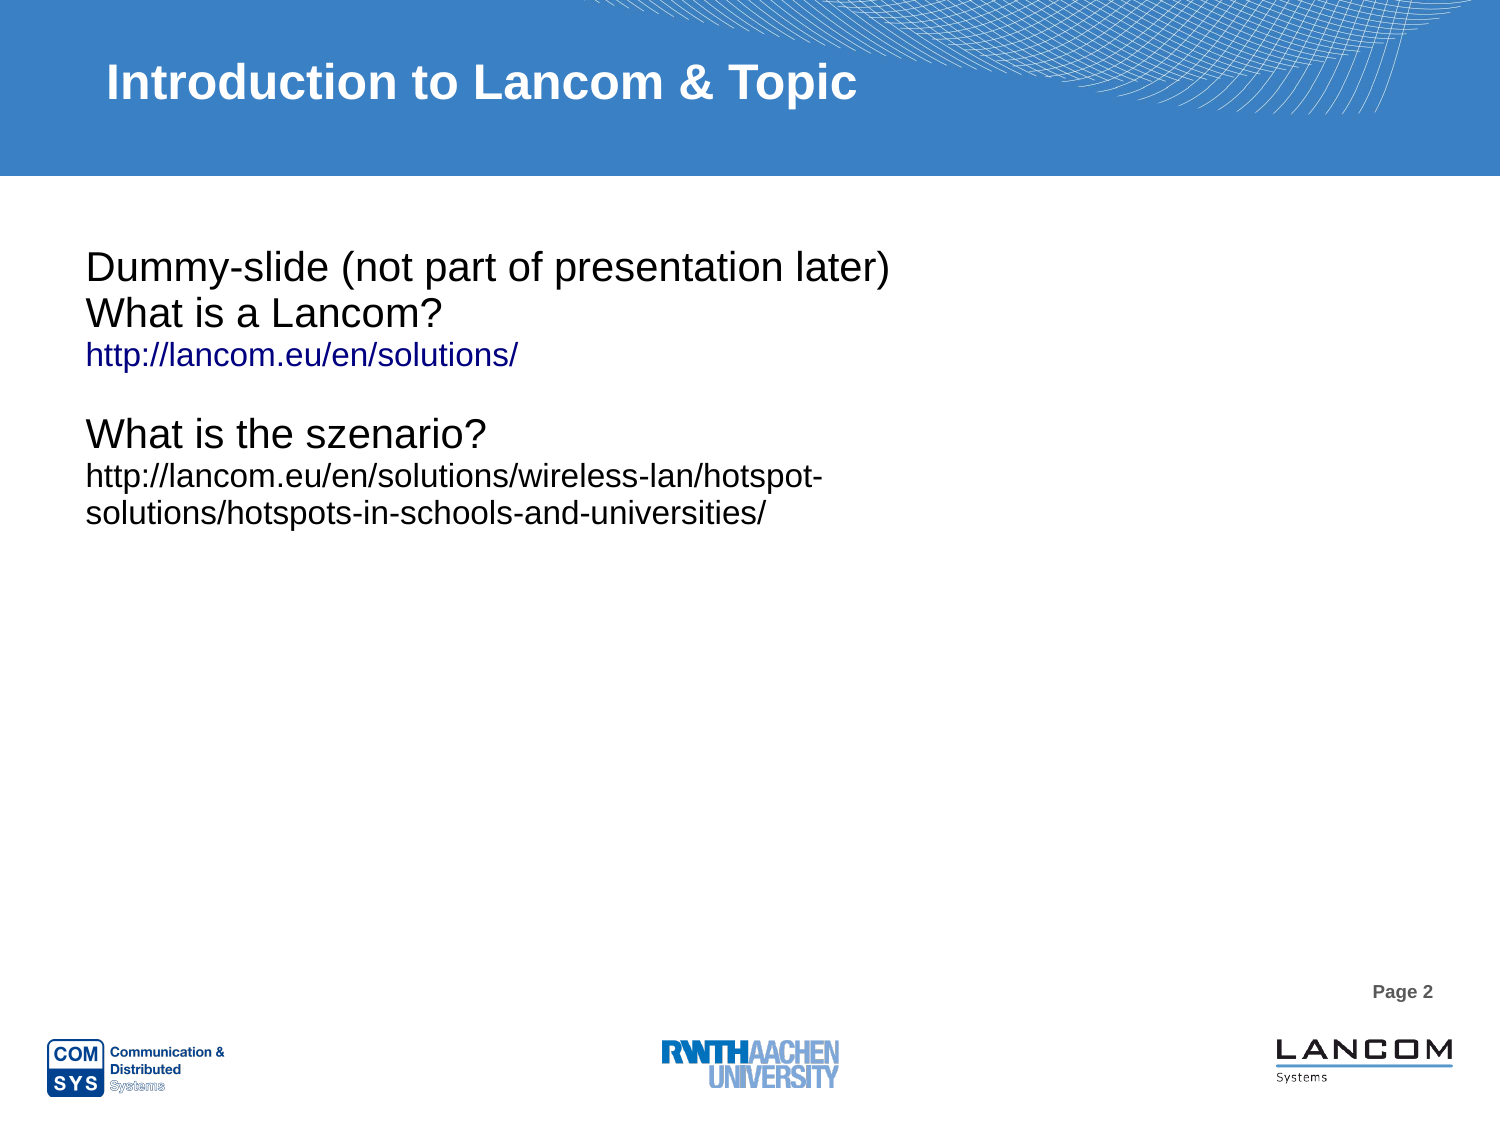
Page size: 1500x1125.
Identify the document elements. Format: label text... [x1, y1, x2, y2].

text_box Dummy-slide (not part of presentation later) What is a Lancom? http://lancom.eu/en/solutions/ What is the szenario? http://lancom.eu/en/solutions/wireless-lan/hotspot-solutions/hotspots-in-schools-and-universities/ [70, 236, 934, 539]
picture [1275, 1039, 1453, 1084]
picture [0, 0, 1500, 176]
title Introduction to Lancom & Topic [106, 35, 1176, 110]
